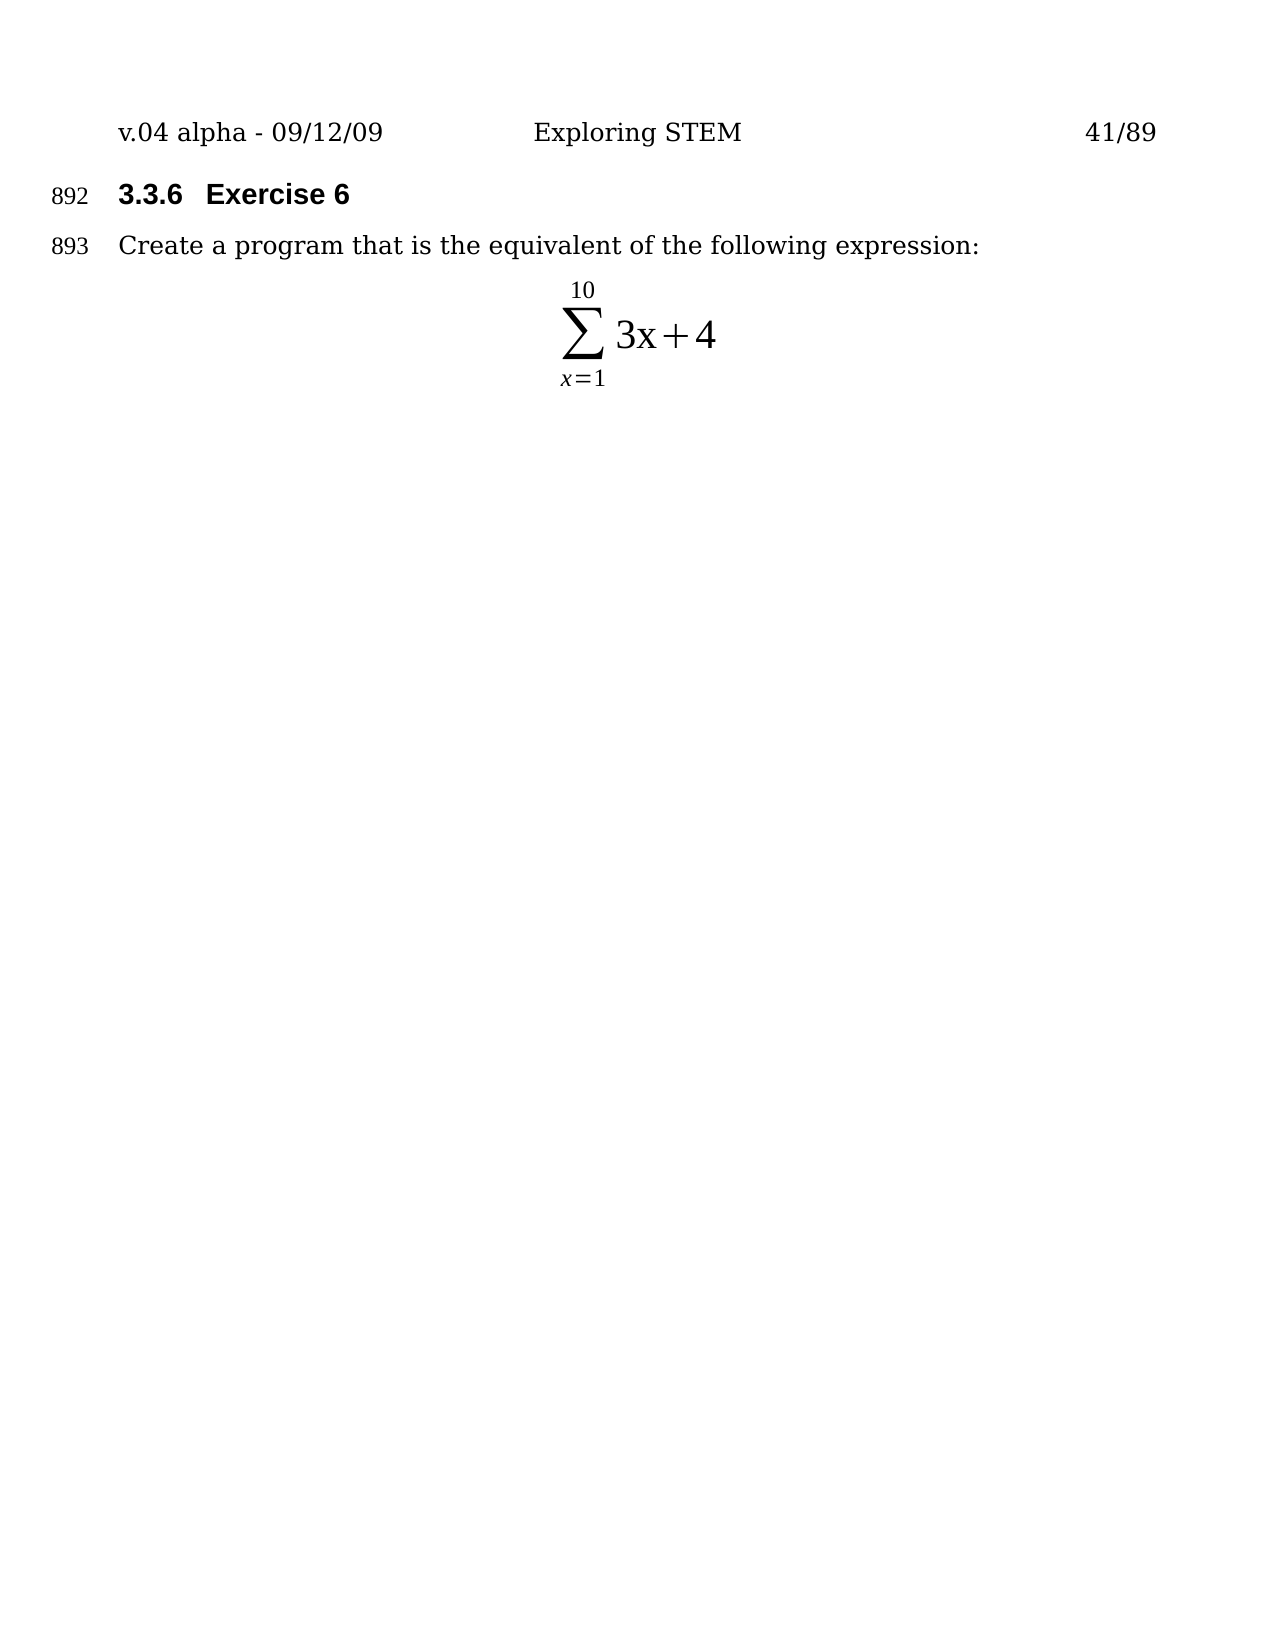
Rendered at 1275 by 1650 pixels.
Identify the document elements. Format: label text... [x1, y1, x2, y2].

text Create a program that is the equivalent of the following expression: [118, 231, 1157, 260]
subtitle Exercise 6 [118, 177, 1157, 210]
